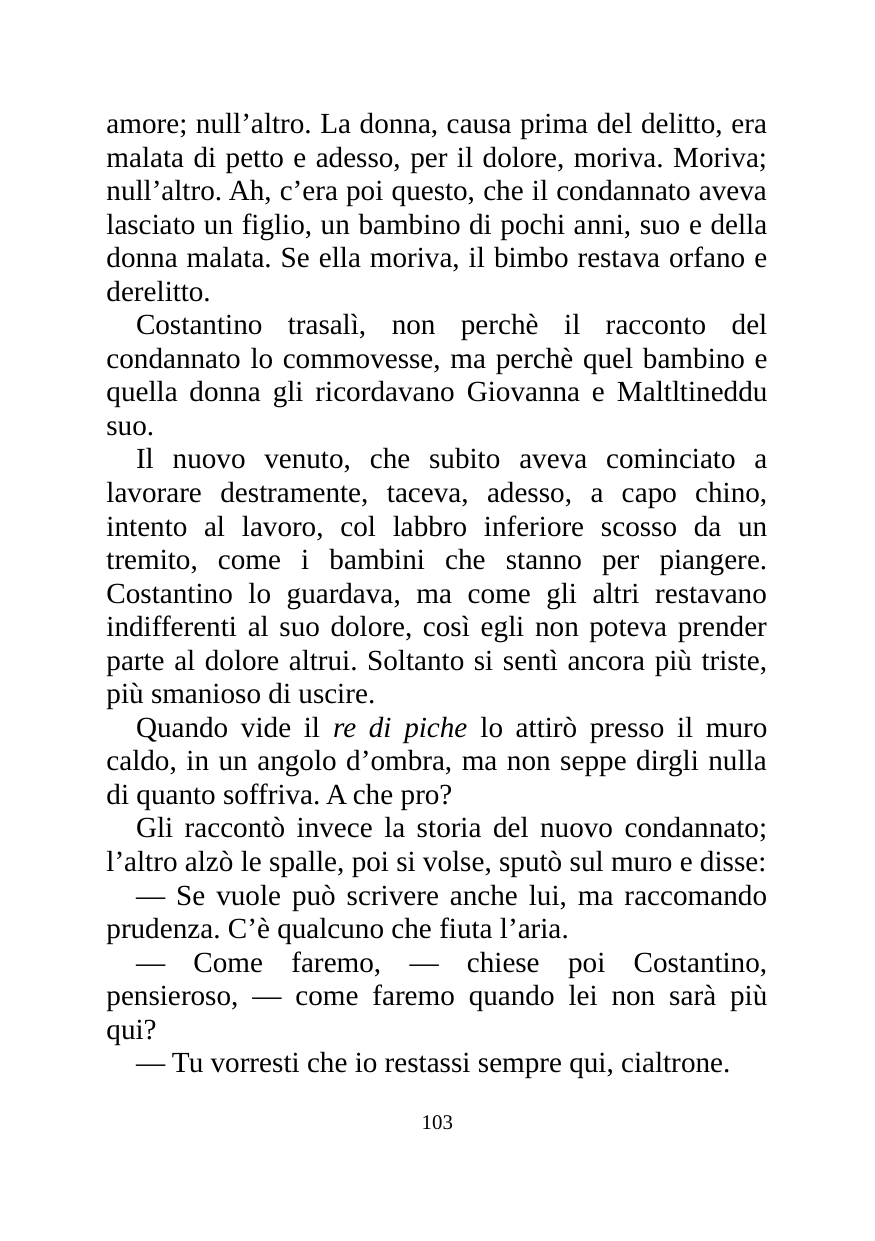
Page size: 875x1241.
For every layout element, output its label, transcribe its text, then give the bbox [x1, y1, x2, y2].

text amore; null’altro. La donna, causa prima del delitto, era malata di petto e adesso, per il dolore, moriva. Moriva; null’altro. Ah, c’era poi questo, che il condannato aveva lasciato un figlio, un bambino di pochi anni, suo e della donna malata. Se ella moriva, il bimbo restava orfano e derelitto. [106, 106, 768, 307]
text Il nuovo venuto, che subito aveva cominciato a lavorare destramente, taceva, adesso, a capo chino, intento al lavoro, col labbro inferiore scosso da un tremito, come i bambini che stanno per piangere. Costantino lo guardava, ma come gli altri restavano indifferenti al suo dolore, così egli non poteva prender parte al dolore altrui. Soltanto si sentì ancora più triste, più smanioso di uscire. [106, 442, 768, 710]
text — Come faremo, — chiese poi Costantino, pensieroso, — come faremo quando lei non sarà più qui? [106, 945, 768, 1045]
text Gli raccontò invece la storia del nuovo condannato; l’altro alzò le spalle, poi si volse, sputò sul muro e disse: [106, 811, 768, 878]
text Quando vide il re di piche lo attirò presso il muro caldo, in un angolo d’ombra, ma non seppe dirgli nulla di quanto soffriva. A che pro? [106, 710, 768, 811]
text — Se vuole può scrivere anche lui, ma raccomando prudenza. C’è qualcuno che fiuta l’aria. [106, 878, 768, 945]
text Costantino trasalì, non perchè il racconto del condannato lo commovesse, ma perchè quel bambino e quella donna gli ricordavano Giovanna e Maltltineddu suo. [106, 307, 768, 442]
text — Tu vorresti che io restassi sempre qui, cialtrone. [106, 1045, 768, 1079]
